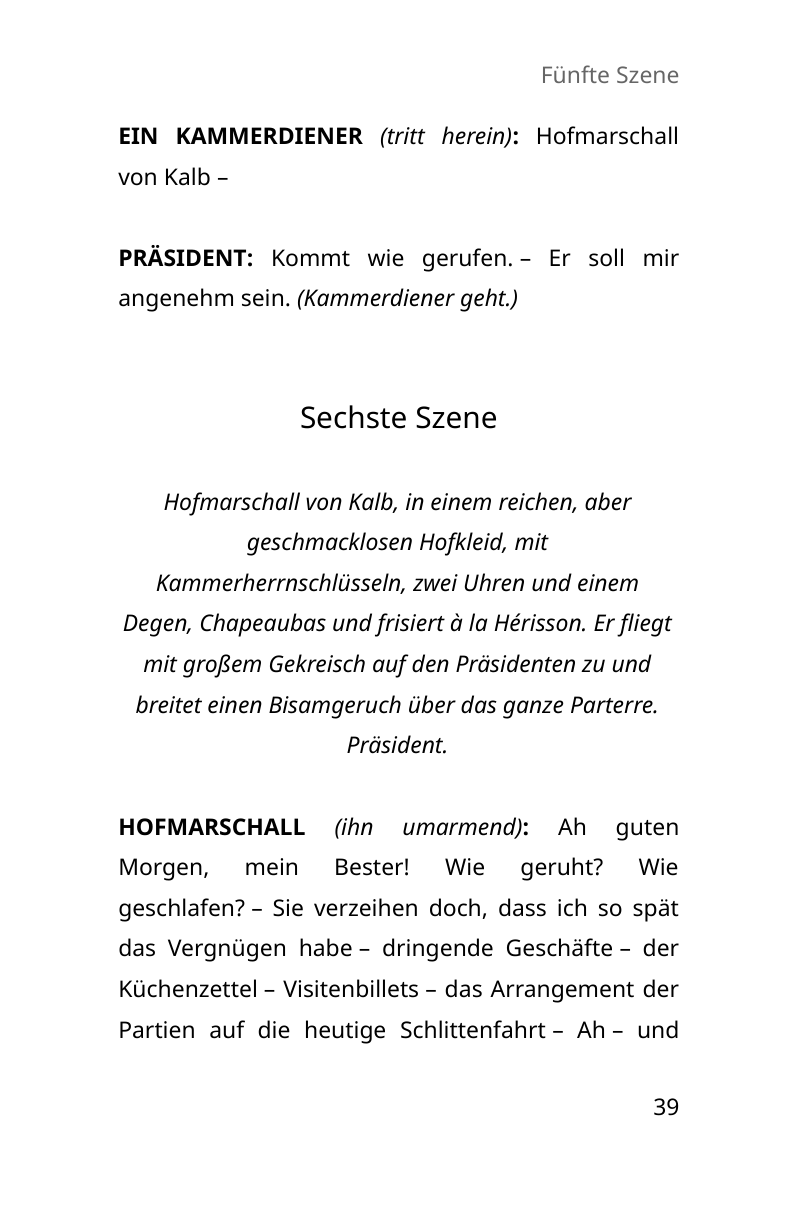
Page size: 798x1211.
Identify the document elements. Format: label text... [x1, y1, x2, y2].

text HOFMARSCHALL (ihn umarmend): Ah guten Morgen, mein Bester! Wie geruht? Wie geschlafen? – Sie verzeihen doch, dass ich so spät das Vergnügen habe – dringende Geschäfte – der Küchenzettel – Visitenbillets – das Arrangement der Partien auf die heutige Schlittenfahrt – Ah – und [118, 782, 679, 1045]
text EIN KAMMERDIENER (tritt herein): Hofmarschall von Kalb – [118, 120, 679, 192]
text Hofmarschall von Kalb, in einem reichen, aber geschmacklosen Hofkleid, mit Kammerherrnschlüsseln, zwei Uhren und einem Degen, Chapeaubas und frisiert à la Hérisson. Er fliegt mit großem Gekreisch auf den Präsidenten zu und breitet einen Bisamgeruch über das ganze Parterre. Präsident. [118, 461, 679, 760]
text PRÄSIDENT: Kommt wie gerufen. – Er soll mir angenehm sein. (Kammerdiener geht.) [118, 213, 679, 313]
subtitle Sechste Szene [118, 370, 679, 437]
